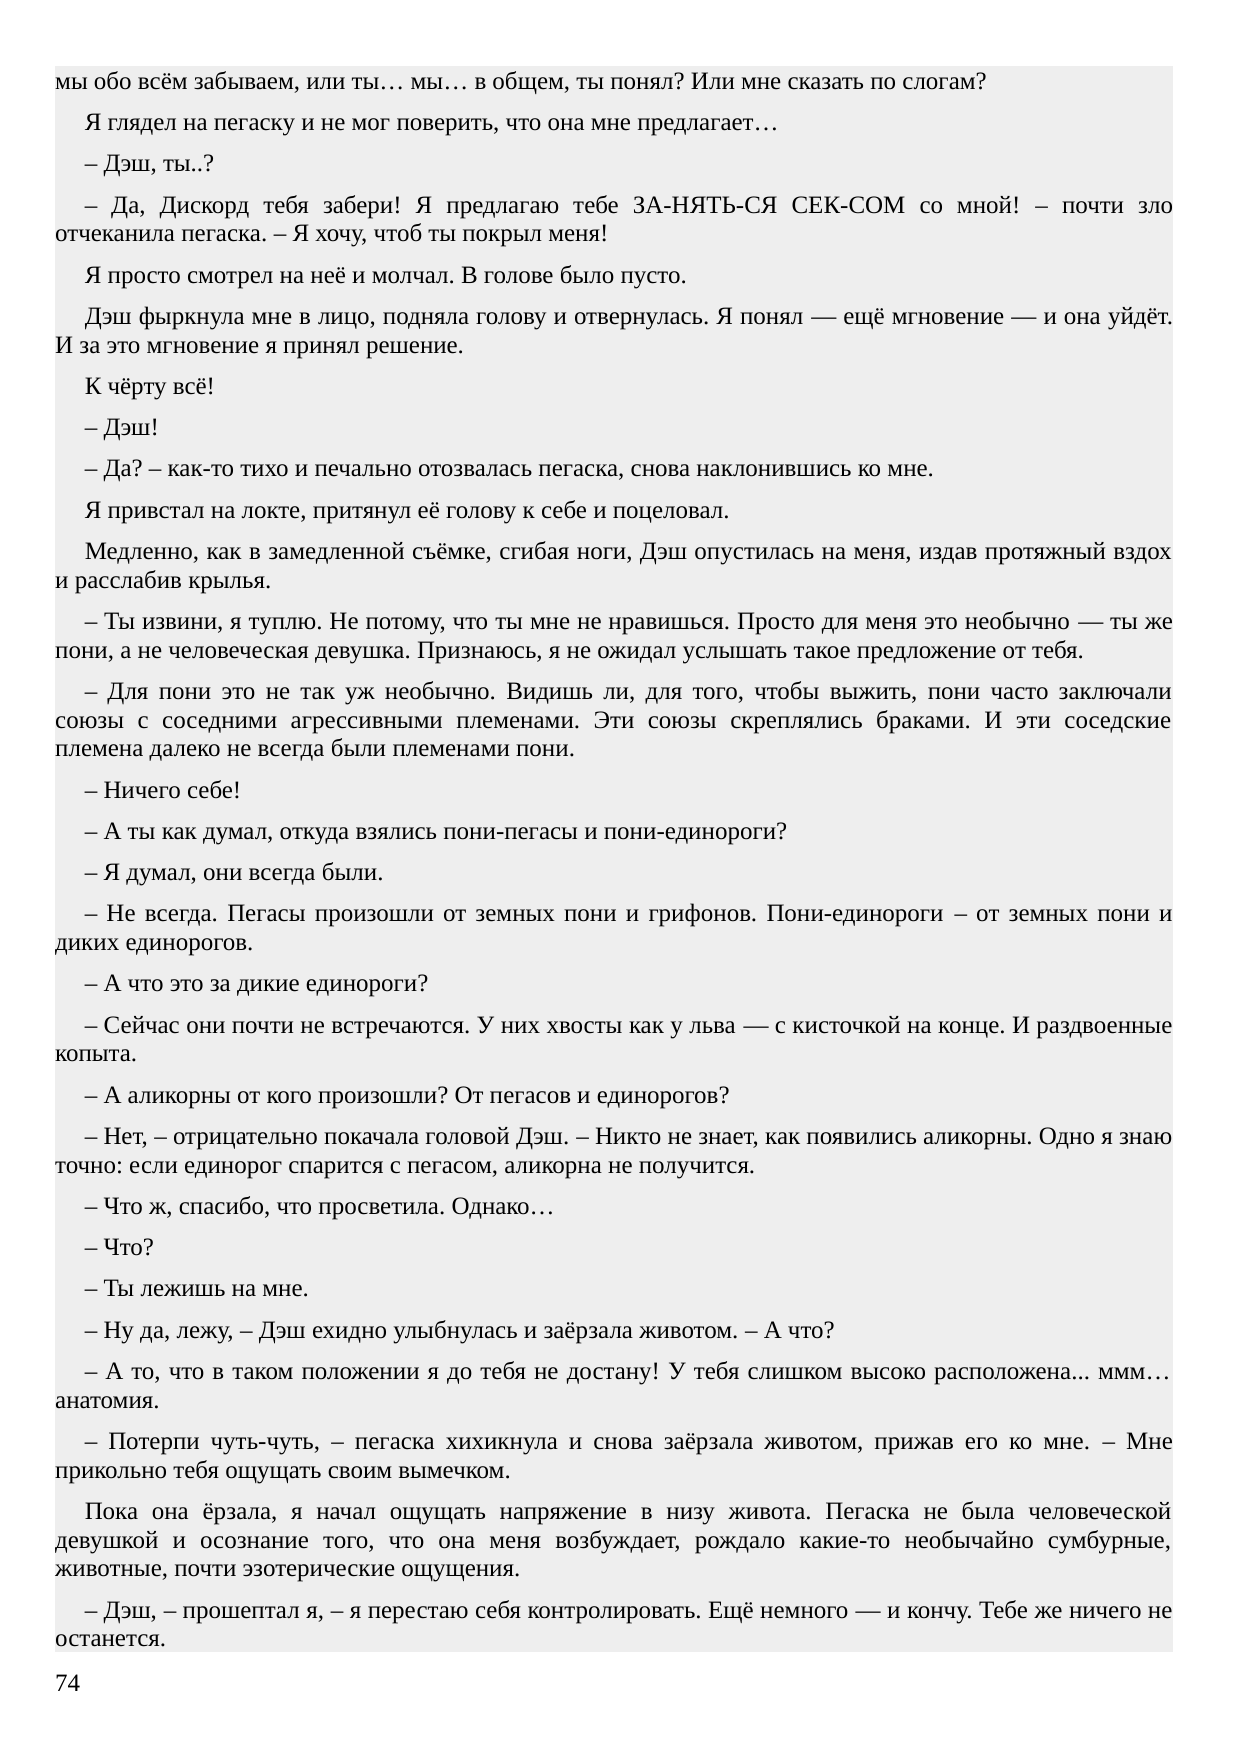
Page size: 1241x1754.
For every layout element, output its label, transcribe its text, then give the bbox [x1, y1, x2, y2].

text – Не всегда. Пегасы произошли от земных пони и грифонов. Пони-единороги – от земных пони и диких единорогов. [55, 898, 1173, 956]
text – Дэш, – прошептал я, – я перестаю себя контролировать. Ещё немного — и кончу. Тебе же ничего не останется. [55, 1595, 1173, 1652]
text – Что? [55, 1232, 1173, 1261]
text – А ты как думал, откуда взялись пони-пегасы и пони-единороги? [55, 816, 1173, 845]
text – Ты извини, я туплю. Не потому, что ты мне не нравишься. Просто для меня это необычно — ты же пони, а не человеческая девушка. Признаюсь, я не ожидал услышать такое предложение от тебя. [55, 606, 1173, 663]
text мы обо всём забываем, или ты… мы… в общем, ты понял? Или мне сказать по слогам? [55, 66, 1173, 95]
text Медленно, как в замедленной съёмке, сгибая ноги, Дэш опустилась на меня, издав протяжный вздох и расслабив крылья. [55, 536, 1173, 593]
text – Дэш, ты..? [55, 148, 1173, 177]
text – Ты лежишь на мне. [55, 1273, 1173, 1302]
text – Нет, – отрицательно покачала головой Дэш. – Никто не знает, как появились аликорны. Одно я знаю точно: если единорог спарится с пегасом, аликорна не получится. [55, 1121, 1173, 1178]
text – Что ж, спасибо, что просветила. Однако… [55, 1191, 1173, 1220]
text Я просто смотрел на неё и молчал. В голове было пусто. [55, 260, 1173, 288]
text – А то, что в таком положении я до тебя не достану! У тебя слишком высоко расположена... ммм… анатомия. [55, 1356, 1173, 1413]
text – Я думал, они всегда были. [55, 857, 1173, 886]
text Дэш фыркнула мне в лицо, подняла голову и отвернулась. Я понял — ещё мгновение — и она уйдёт. И за это мгновение я принял решение. [55, 301, 1173, 358]
text – Для пони это не так уж необычно. Видишь ли, для того, чтобы выжить, пони часто заключали союзы с соседними агрессивными племенами. Эти союзы скреплялись браками. И эти соседские племена далеко не всегда были племенами пони. [55, 676, 1173, 762]
text – Ну да, лежу, – Дэш ехидно улыбнулась и заёрзала животом. – А что? [55, 1315, 1173, 1343]
text – Да, Дискорд тебя забери! Я предлагаю тебе ЗА-НЯТЬ-СЯ СЕК-СОМ со мной! – почти зло отчеканила пегаска. – Я хочу, чтоб ты покрыл меня! [55, 190, 1173, 247]
text – А что это за дикие единороги? [55, 968, 1173, 997]
text Пока она ёрзала, я начал ощущать напряжение в низу живота. Пегаска не была человеческой девушкой и осознание того, что она меня возбуждает, рождало какие-то необычайно сумбурные, животные, почти эзотерические ощущения. [55, 1496, 1173, 1582]
text – А аликорны от кого произошли? От пегасов и единорогов? [55, 1080, 1173, 1108]
text Я привстал на локте, притянул её голову к себе и поцеловал. [55, 495, 1173, 523]
text – Да? – как-то тихо и печально отозвалась пегаска, снова наклонившись ко мне. [55, 453, 1173, 482]
text – Сейчас они почти не встречаются. У них хвосты как у льва — с кисточкой на конце. И раздвоенные копыта. [55, 1010, 1173, 1067]
text – Дэш! [55, 412, 1173, 441]
text К чёрту всё! [55, 371, 1173, 400]
text – Ничего себе! [55, 775, 1173, 803]
text Я глядел на пегаску и не мог поверить, что она мне предлагает… [55, 107, 1173, 136]
text – Потерпи чуть-чуть, – пегаска хихикнула и снова заёрзала животом, прижав его ко мне. – Мне прикольно тебя ощущать своим вымечком. [55, 1426, 1173, 1483]
